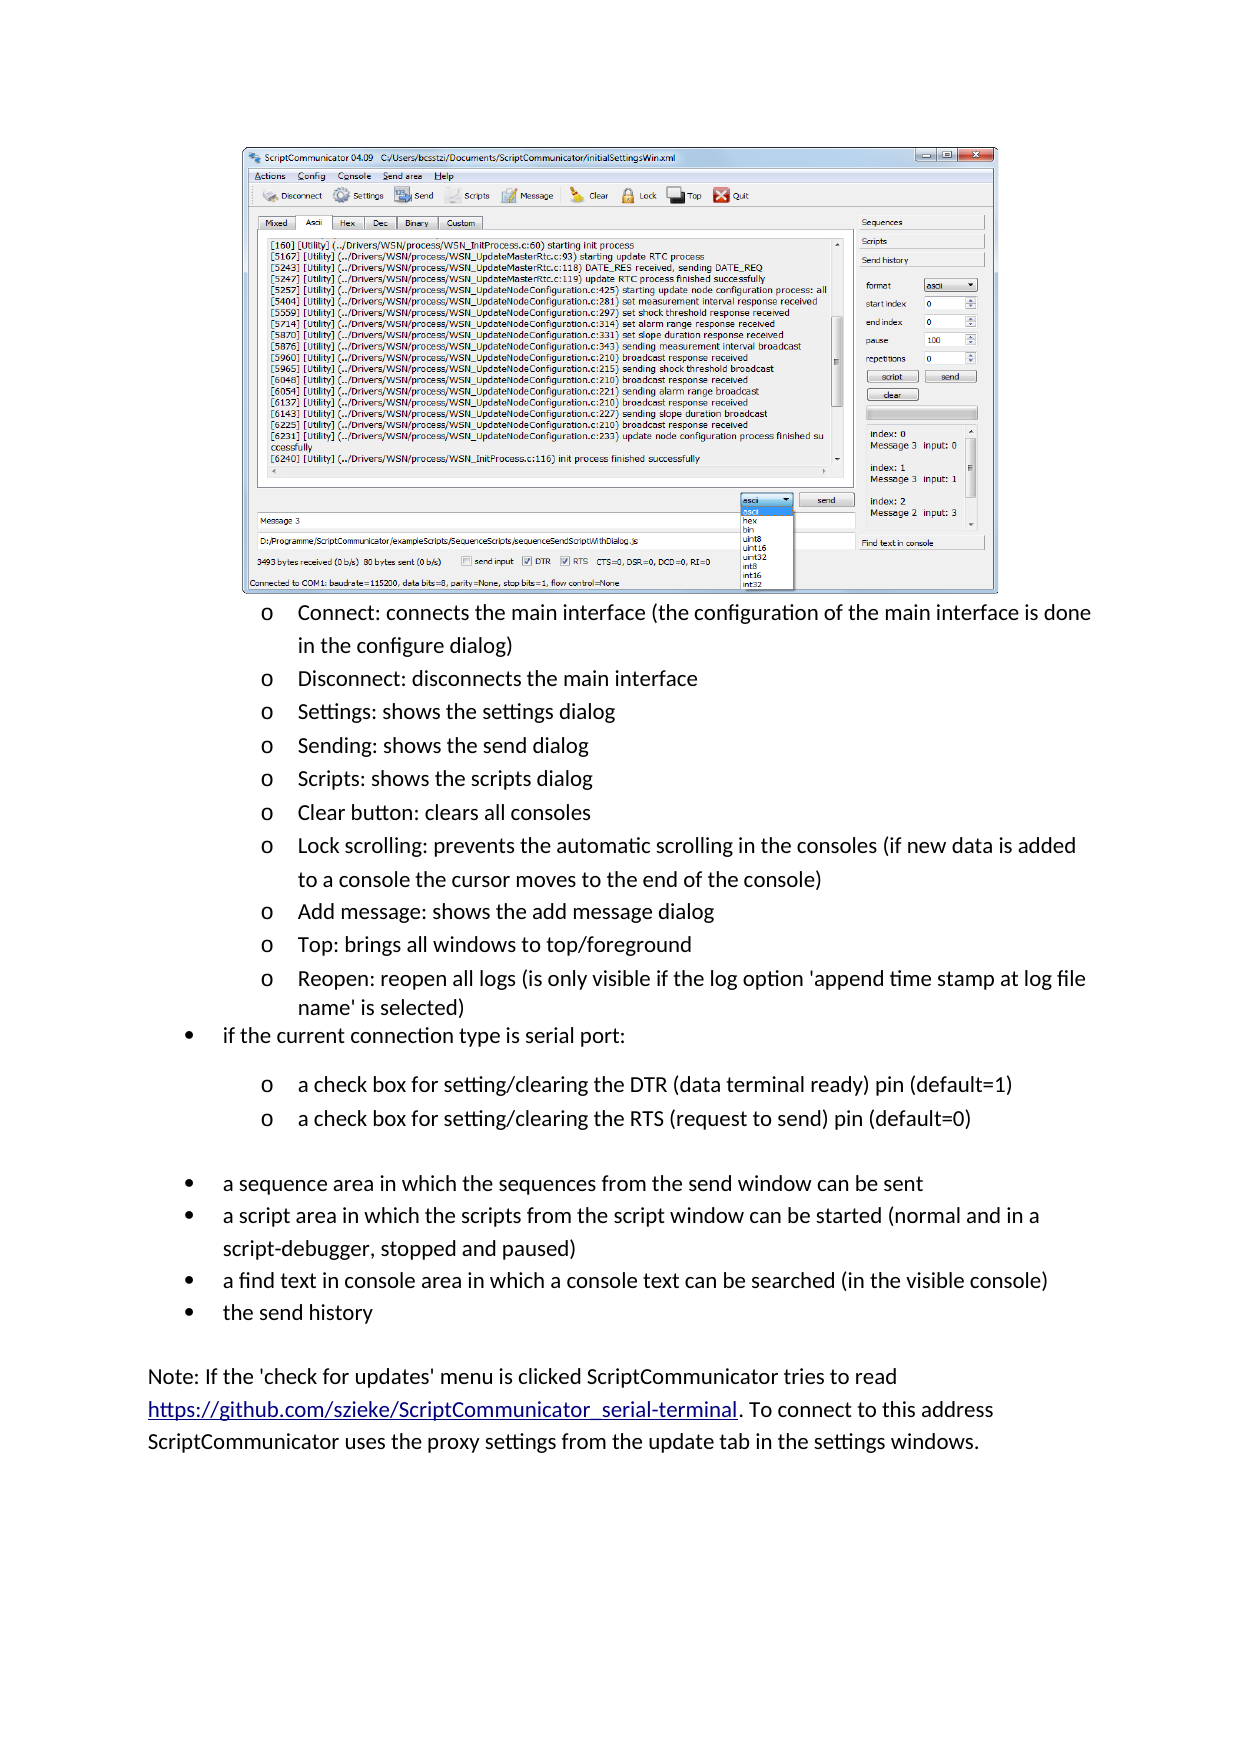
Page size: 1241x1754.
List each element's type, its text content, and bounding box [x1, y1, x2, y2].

list a sequence area in which the sequences from the send window can be sent [185, 1169, 1093, 1197]
list if the current connection type is serial port: [185, 1021, 1093, 1049]
list the send history [185, 1298, 1093, 1326]
list a script area in which the scripts from the script window can be started (normal and in a script-debugger, stopped and paused) [185, 1202, 1093, 1262]
list Reopen: reopen all logs (is only visible if the log option 'append time stamp at log file name' is selected) [260, 964, 1093, 1021]
list Settings: shows the settings dialog [260, 697, 1093, 726]
list Connect: connects the main interface (the configuration of the main interface is done in the configure dialog) [260, 594, 1093, 659]
list Clear button: clears all consoles [260, 798, 1093, 827]
list Sending: shows the send dialog [260, 731, 1093, 760]
list Add message: shows the add message dialog [260, 897, 1093, 926]
list a check box for setting/clearing the RTS (request to send) pin (default=0) [260, 1104, 1093, 1133]
list Disconnect: disconnects the main interface [260, 664, 1093, 693]
list Note: If the 'check for updates' menu is clicked ScriptCommunicator tries to read https://github.com/szieke/ScriptCommunicator_serial-terminal. To connect to this address ScriptCommunicator uses the proxy settings from the update tab in the settings windows. [148, 1362, 1093, 1455]
list a find text in console area in which a console text can be searched (in the visible console) [185, 1266, 1093, 1294]
picture [242, 147, 999, 594]
list Scripts: shows the scripts dialog [260, 764, 1093, 793]
list Top: brings all windows to top/foreground [260, 931, 1093, 960]
list Lock scrolling: prevents the automatic scrolling in the consoles (if new data is added to a console the cursor moves to the end of the console) [260, 831, 1093, 893]
list a check box for setting/clearing the DTR (data terminal ready) pin (default=1) [260, 1070, 1093, 1099]
